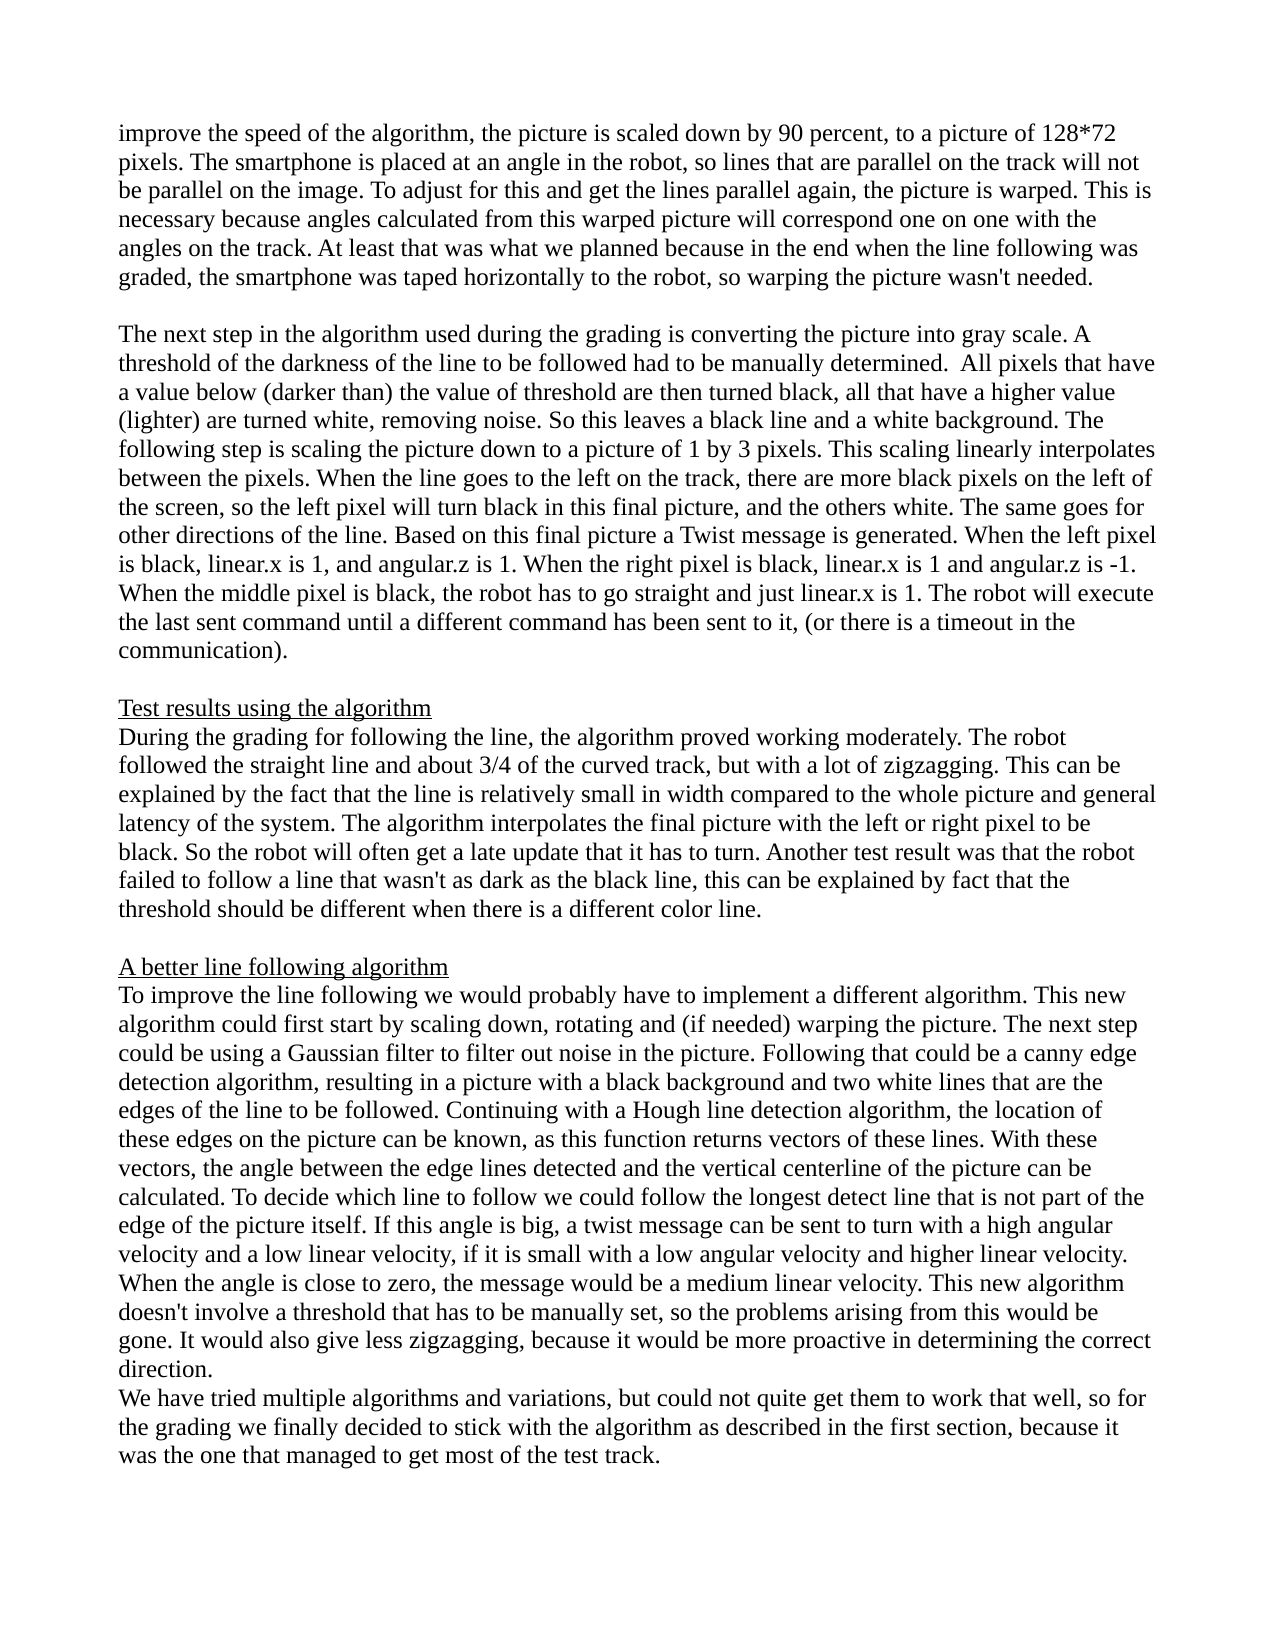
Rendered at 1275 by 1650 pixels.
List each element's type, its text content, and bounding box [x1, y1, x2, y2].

text improve the speed of the algorithm, the picture is scaled down by 90 percent, to a picture of 128*72 pixels. The smartphone is placed at an angle in the robot, so lines that are parallel on the track will not be parallel on the image. To adjust for this and get the lines parallel again, the picture is warped. This is necessary because angles calculated from this warped picture will correspond one on one with the angles on the track. At least that was what we planned because in the end when the line following was graded, the smartphone was taped horizontally to the robot, so warping the picture wasn't needed. [118, 118, 1157, 291]
text We have tried multiple algorithms and variations, but could not quite get them to work that well, so for the grading we finally decided to stick with the algorithm as described in the first section, because it was the one that managed to get most of the test track. [118, 1383, 1157, 1469]
text Test results using the algorithm [118, 693, 1157, 722]
text To improve the line following we would probably have to implement a different algorithm. This new algorithm could first start by scaling down, rotating and (if needed) warping the picture. The next step could be using a Gaussian filter to filter out noise in the picture. Following that could be a canny edge detection algorithm, resulting in a picture with a black background and two white lines that are the edges of the line to be followed. Continuing with a Hough line detection algorithm, the location of these edges on the picture can be known, as this function returns vectors of these lines. With these vectors, the angle between the edge lines detected and the vertical centerline of the picture can be calculated. To decide which line to follow we could follow the longest detect line that is not part of the edge of the picture itself. If this angle is big, a twist message can be sent to turn with a high angular velocity and a low linear velocity, if it is small with a low angular velocity and higher linear velocity. When the angle is close to zero, the message would be a medium linear velocity. This new algorithm doesn't involve a threshold that has to be manually set, so the problems arising from this would be gone. It would also give less zigzagging, because it would be more proactive in determining the correct direction. [118, 981, 1157, 1383]
text During the grading for following the line, the algorithm proved working moderately. The robot followed the straight line and about 3/4 of the curved track, but with a lot of zigzagging. This can be explained by the fact that the line is relatively small in width compared to the whole picture and general latency of the system. The algorithm interpolates the final picture with the left or right pixel to be black. So the robot will often get a late update that it has to turn. Another test result was that the robot failed to follow a line that wasn't as dark as the black line, this can be explained by fact that the threshold should be different when there is a different color line. [118, 722, 1157, 923]
text A better line following algorithm [118, 952, 1157, 981]
text The next step in the algorithm used during the grading is converting the picture into gray scale. A threshold of the darkness of the line to be followed had to be manually determined. All pixels that have a value below (darker than) the value of threshold are then turned black, all that have a higher value (lighter) are turned white, removing noise. So this leaves a black line and a white background. The following step is scaling the picture down to a picture of 1 by 3 pixels. This scaling linearly interpolates between the pixels. When the line goes to the left on the track, there are more black pixels on the left of the screen, so the left pixel will turn black in this final picture, and the others white. The same goes for other directions of the line. Based on this final picture a Twist message is generated. When the left pixel is black, linear.x is 1, and angular.z is 1. When the right pixel is black, linear.x is 1 and angular.z is -1. When the middle pixel is black, the robot has to go straight and just linear.x is 1. The robot will execute the last sent command until a different command has been sent to it, (or there is a timeout in the communication). [118, 319, 1157, 664]
